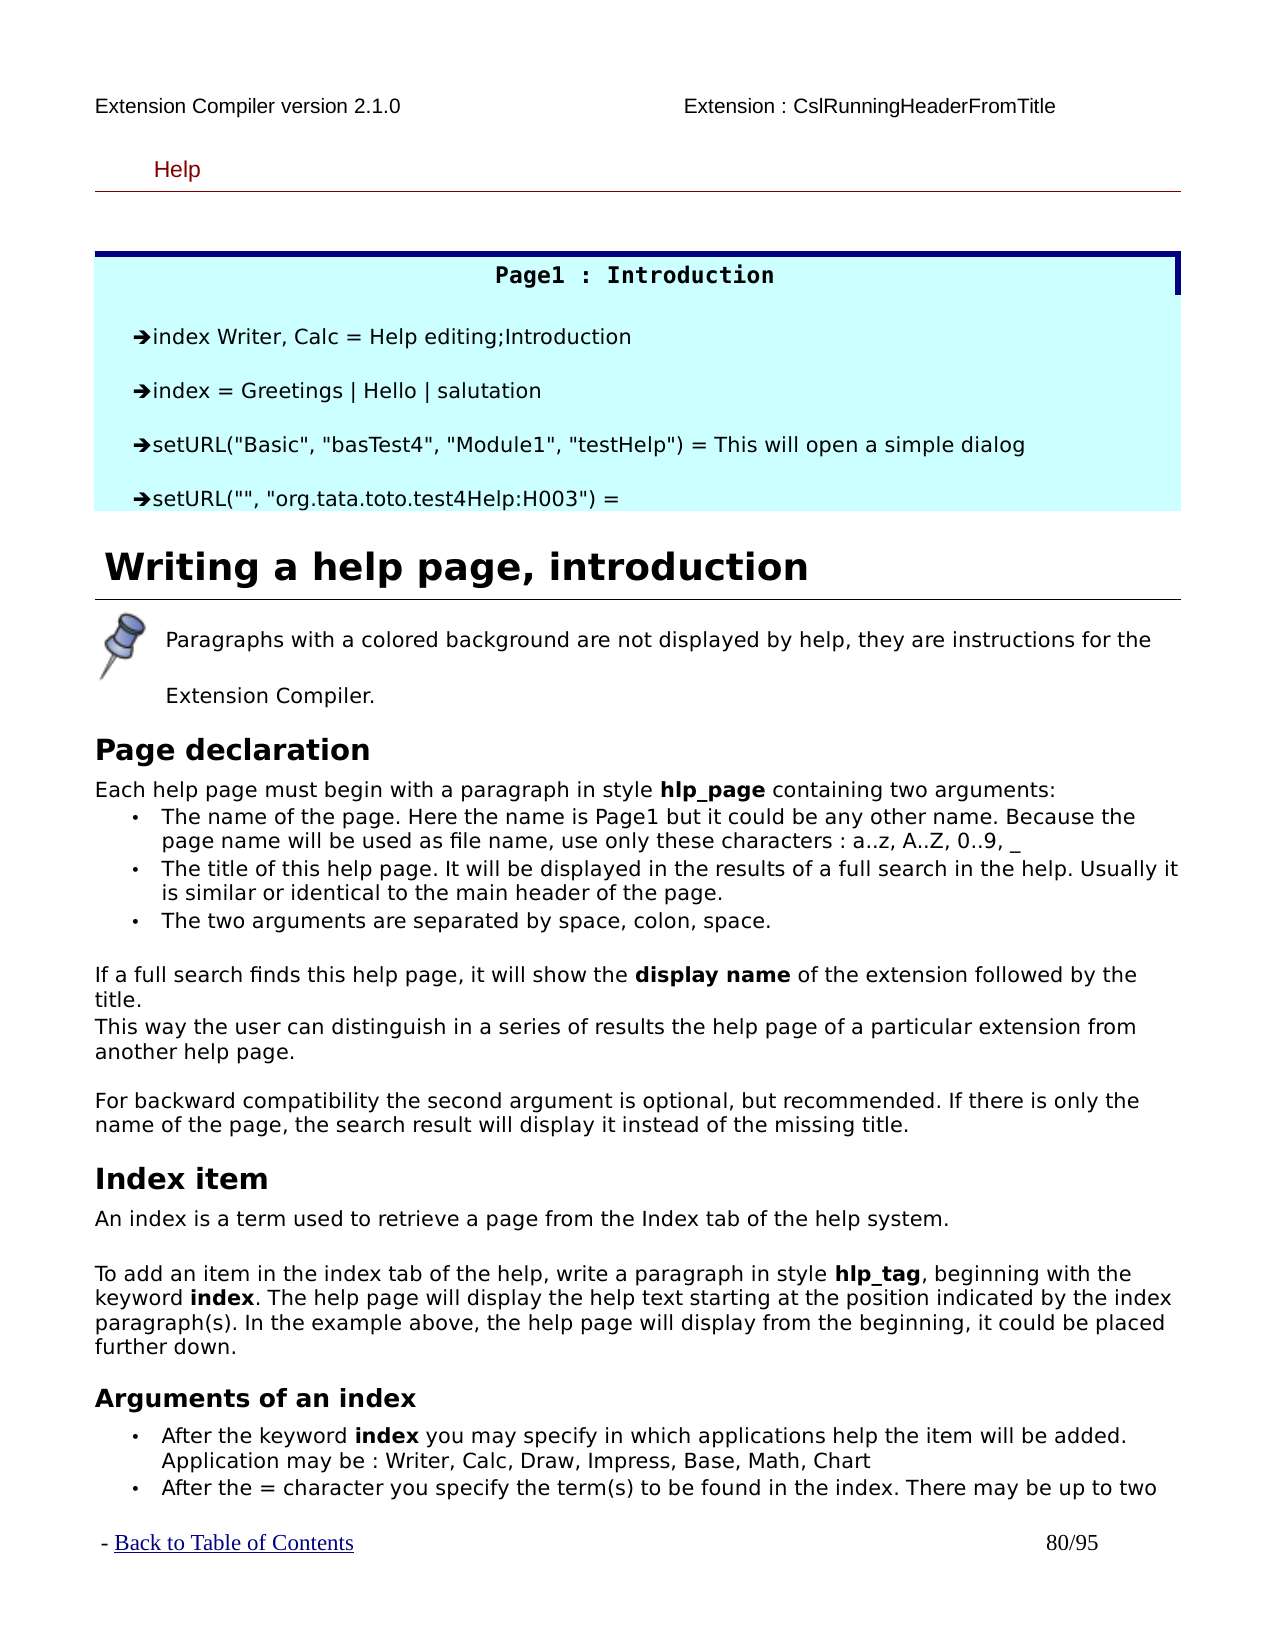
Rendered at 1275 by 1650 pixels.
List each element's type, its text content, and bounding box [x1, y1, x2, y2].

list setURL("", "org.tata.toto.test4Help:H003") = [94, 487, 1181, 511]
text Index item [94, 1162, 1181, 1196]
text To add an item in the index tab of the help, write a paragraph in style hlp_tag, beginning with the keyword index. The help page will display the help text starting at the position indicated by the index paragraph(s). In the example above, the help page will display from the beginning, it could be placed further down. [94, 1262, 1181, 1360]
list After the keyword index you may specify in which applications help the item will be added. Application may be : Writer, Calc, Draw, Impress, Base, Math, Chart [132, 1424, 1181, 1473]
list The name of the page. Here the name is Page1 but it could be any other name. Because the page name will be used as file name, use only these characters : a..z, A..Z, 0..9, _ [132, 805, 1181, 854]
text If a full search finds this help page, it will show the display name of the extension followed by the title. [94, 963, 1181, 1012]
text Arguments of an index [94, 1384, 1181, 1413]
picture [95, 611, 151, 683]
text Writing a help page, introduction [94, 536, 1181, 599]
list index = Greetings | Hello | salutation [94, 379, 1181, 403]
text This way the user can distinguish in a series of results the help page of a particular extension from another help page. For backward compatibility the second argument is optional, but recommended. If there is only the name of the page, the search result will display it instead of the missing title. [94, 1015, 1181, 1138]
list setURL("Basic", "basTest4", "Module1", "testHelp") = This will open a simple dialog [94, 433, 1181, 457]
text Page declaration [94, 733, 1181, 767]
list The title of this help page. It will be displayed in the results of a full search in the help. Usually it is similar or identical to the main header of the page. [132, 857, 1181, 906]
list Paragraphs with a colored background are not displayed by help, they are instructions for the Extension Compiler. [94, 611, 1181, 708]
text Page1 : Introduction [94, 252, 1175, 295]
list After the = character you specify the term(s) to be found in the index. There may be up to two [132, 1476, 1181, 1501]
text Help [94, 147, 1181, 192]
text An index is a term used to retrieve a page from the Index tab of the help system. [94, 1207, 1181, 1232]
text Each help page must begin with a paragraph in style hlp_page containing two arguments: [94, 777, 1181, 802]
list The two arguments are separated by space, colon, space. [132, 909, 1181, 933]
list index Writer, Calc = Help editing;Introduction [94, 325, 1181, 349]
